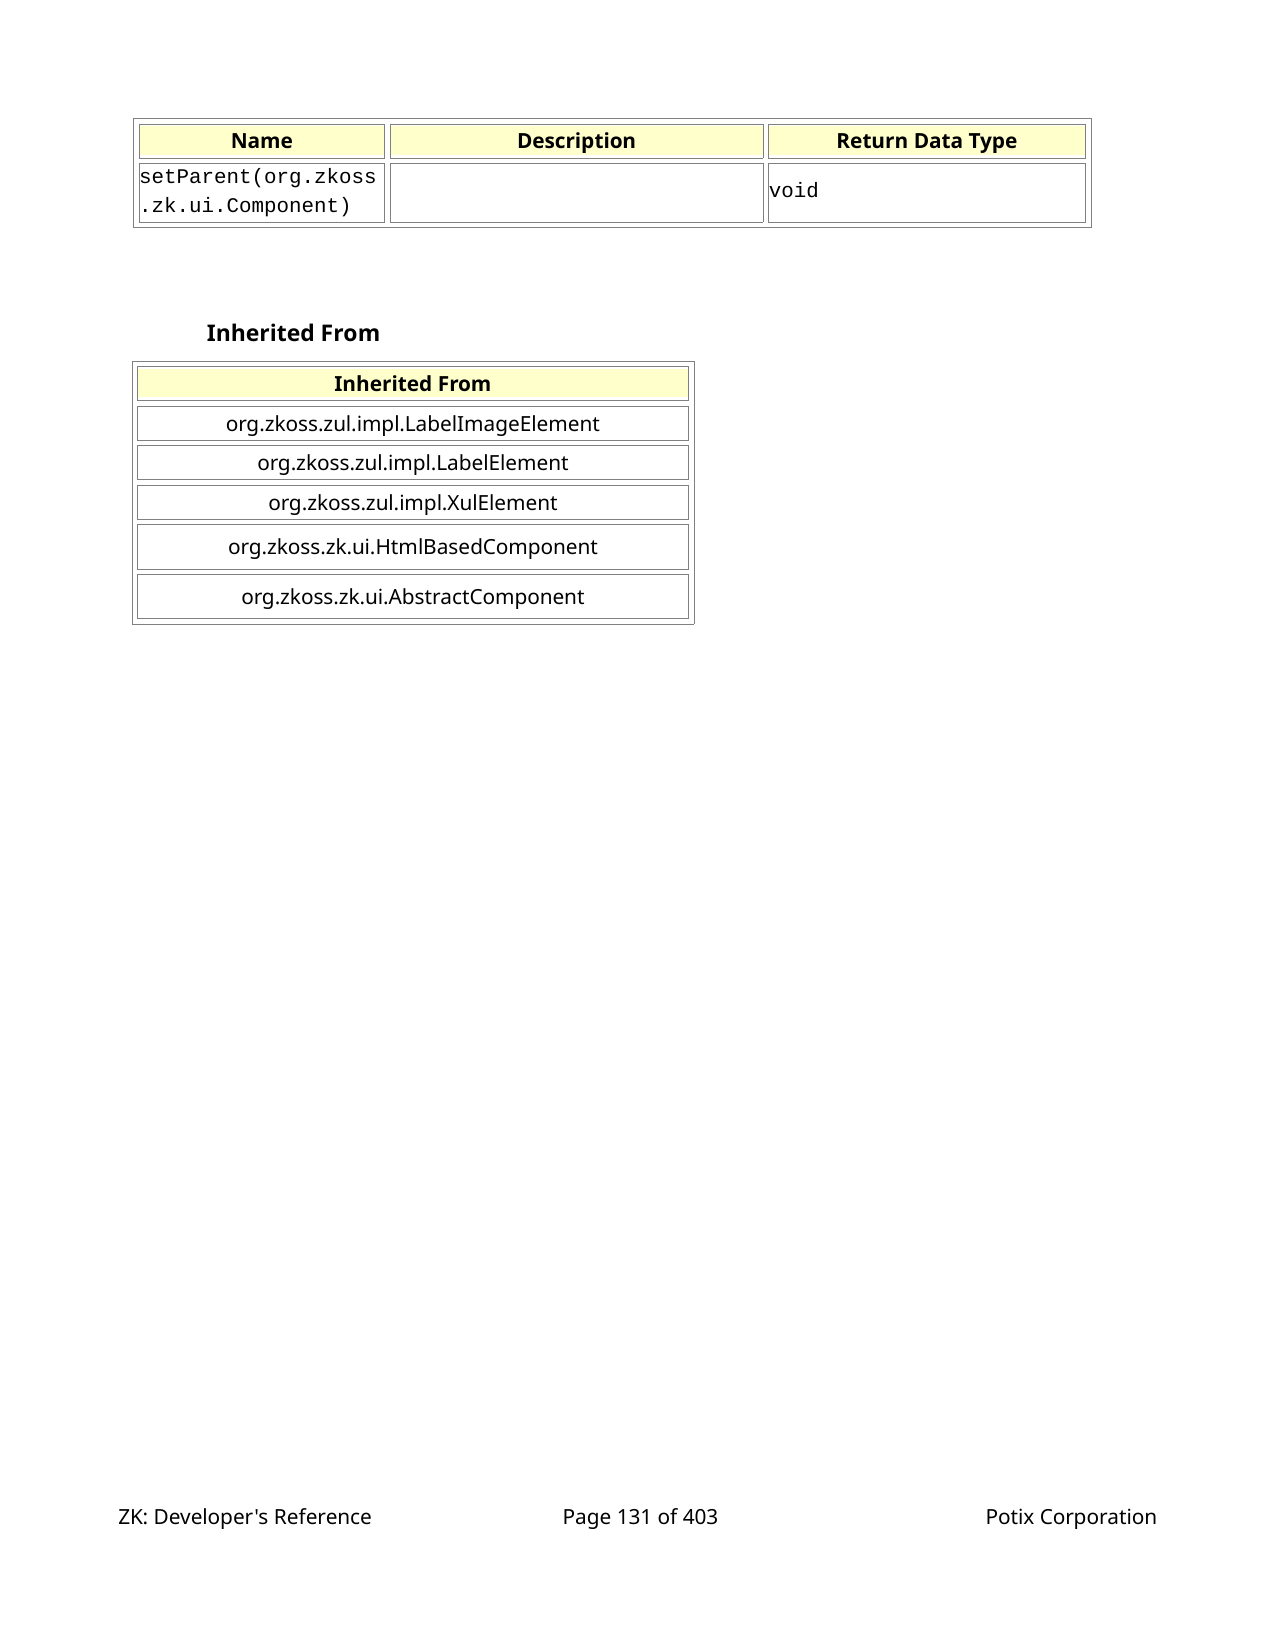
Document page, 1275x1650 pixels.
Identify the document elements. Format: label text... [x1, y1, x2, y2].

subtitle Inherited From [207, 317, 1157, 348]
table_cell [387, 158, 766, 222]
table_cell org.zkoss.zk.ui.HtmlBasedComponent [134, 519, 691, 568]
table_header Return Data Type [766, 119, 1088, 158]
table_cell [391, 164, 763, 222]
table_cell void [766, 158, 1088, 222]
table_cell org.zkoss.zul.impl.XulElement [134, 479, 691, 519]
table_header Name [136, 119, 387, 158]
table_header Description [387, 119, 766, 158]
table_cell org.zkoss.zk.ui.AbstractComponent [134, 569, 691, 618]
table_cell org.zkoss.zul.impl.LabelImageElement [134, 400, 691, 440]
table_cell setParent(org.zkoss.zk.ui.Component) [136, 158, 387, 222]
table_header Inherited From [134, 362, 691, 400]
table_cell org.zkoss.zul.impl.LabelElement [134, 440, 691, 479]
